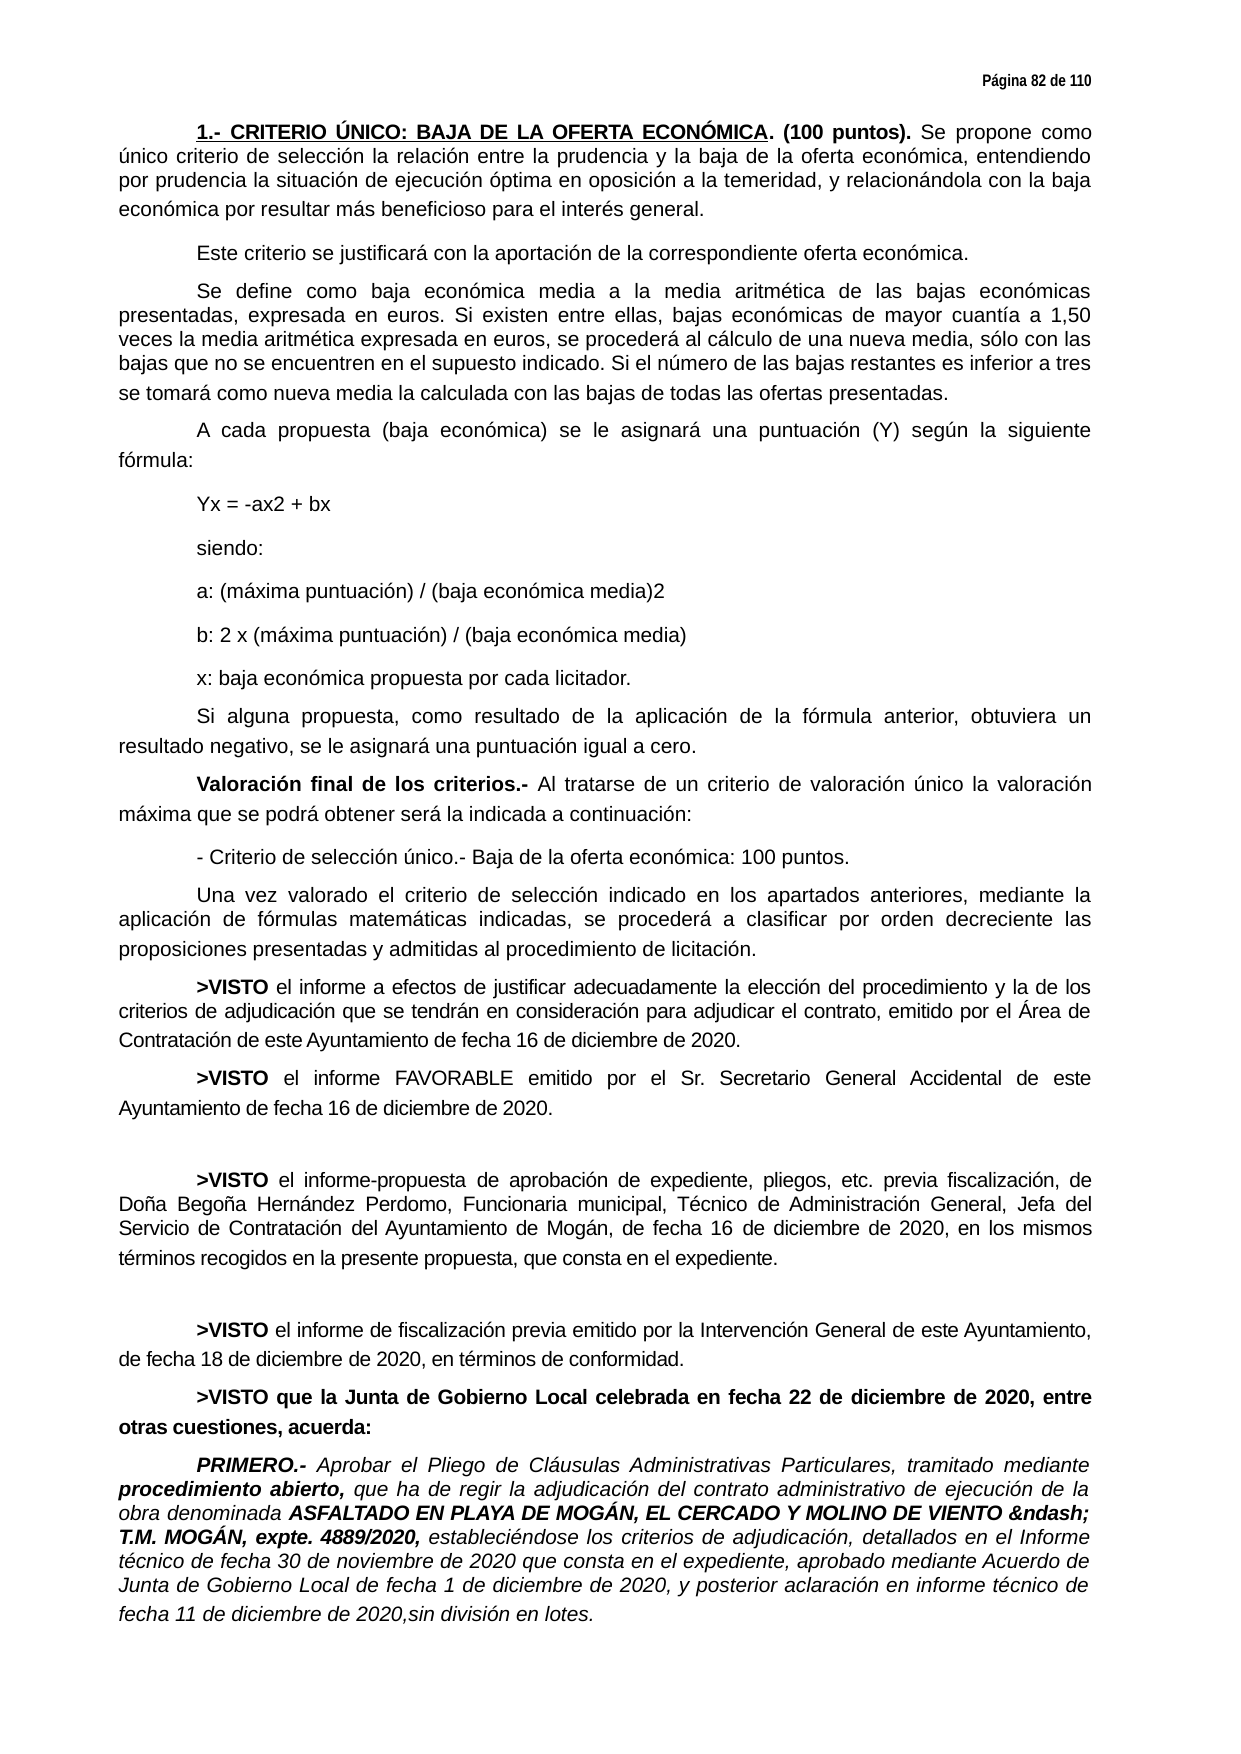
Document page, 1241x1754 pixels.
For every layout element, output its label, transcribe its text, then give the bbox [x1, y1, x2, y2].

text x: baja económica propuesta por cada licitador. [118, 661, 1092, 692]
text Valoración final de los criterios.- Al tratarse de un criterio de valoración único la valoración máxima que se podrá obtener será la indicada a continuación: [118, 772, 1092, 827]
text a: (máxima puntuación) / (baja económica media)2 [118, 573, 1092, 604]
text Se define como baja económica media a la media aritmética de las bajas económicas presentadas, expresada en euros. Si existen entre ellas, bajas económicas de mayor cuantía a 1,50 veces la media aritmética expresada en euros, se procederá al cálculo de una nueva media, sólo con las bajas que no se encuentren en el supuesto indicado. Si el número de las bajas restantes es inferior a tres se tomará como nueva media la calculada con las bajas de todas las ofertas presentadas. [118, 279, 1092, 406]
text PRIMERO.- Aprobar el Pliego de Cláusulas Administrativas Particulares, tramitado mediante procedimiento abierto, que ha de regir la adjudicación del contrato administrativo de ejecución de la obra denominada ASFALTADO EN PLAYA DE MOGÁN, EL CERCADO Y MOLINO DE VIENTO &ndash; T.M. MOGÁN, expte. 4889/2020, estableciéndose los criterios de adjudicación, detallados en el Informe técnico de fecha 30 de noviembre de 2020 que consta en el expediente, aprobado mediante Acuerdo de Junta de Gobierno Local de fecha 1 de diciembre de 2020, y posterior aclaración en informe técnico de fecha 11 de diciembre de 2020,sin división en lotes. [118, 1453, 1092, 1627]
text >VISTO que la Junta de Gobierno Local celebrada en fecha 22 de diciembre de 2020, entre otras cuestiones, acuerda: [118, 1385, 1092, 1440]
text 1.- CRITERIO ÚNICO: BAJA DE LA OFERTA ECONÓMICA. (100 puntos). Se propone como único criterio de selección la relación entre la prudencia y la baja de la oferta económica, entendiendo por prudencia la situación de ejecución óptima en oposición a la temeridad, y relacionándola con la baja económica por resultar más beneficioso para el interés general. [118, 120, 1092, 223]
text b: 2 x (máxima puntuación) / (baja económica media) [118, 617, 1092, 648]
text - Criterio de selección único.- Baja de la oferta económica: 100 puntos. [118, 839, 1092, 871]
text Yx = -ax2 + bx [118, 486, 1092, 517]
text Este criterio se justificará con la aportación de la correspondiente oferta económica. [118, 235, 1092, 266]
text Si alguna propuesta, como resultado de la aplicación de la fórmula anterior, obtuviera un resultado negativo, se le asignará una puntuación igual a cero. [118, 704, 1092, 759]
text >VISTO el informe a efectos de justificar adecuadamente la elección del procedimiento y la de los criterios de adjudicación que se tendrán en consideración para adjudicar el contrato, emitido por el Área de Contratación de este Ayuntamiento de fecha 16 de diciembre de 2020. [118, 974, 1092, 1054]
text >VISTO el informe-propuesta de aprobación de expediente, pliegos, etc. previa fiscalización, de Doña Begoña Hernández Perdomo, Funcionaria municipal, Técnico de Administración General, Jefa del Servicio de Contratación del Ayuntamiento de Mogán, de fecha 16 de diciembre de 2020, en los mismos términos recogidos en la presente propuesta, que consta en el expediente. [118, 1168, 1092, 1271]
text Una vez valorado el criterio de selección indicado en los apartados anteriores, mediante la aplicación de fórmulas matemáticas indicadas, se procederá a clasificar por orden decreciente las proposiciones presentadas y admitidas al procedimiento de licitación. [118, 883, 1092, 962]
text >VISTO el informe de fiscalización previa emitido por la Intervención General de este Ayuntamiento, de fecha 18 de diciembre de 2020, en términos de conformidad. [118, 1317, 1092, 1372]
text >VISTO el informe FAVORABLE emitido por el Sr. Secretario General Accidental de este Ayuntamiento de fecha 16 de diciembre de 2020. [118, 1066, 1092, 1121]
text A cada propuesta (baja económica) se le asignará una puntuación (Y) según la siguiente fórmula: [118, 418, 1092, 473]
text siendo: [118, 529, 1092, 561]
